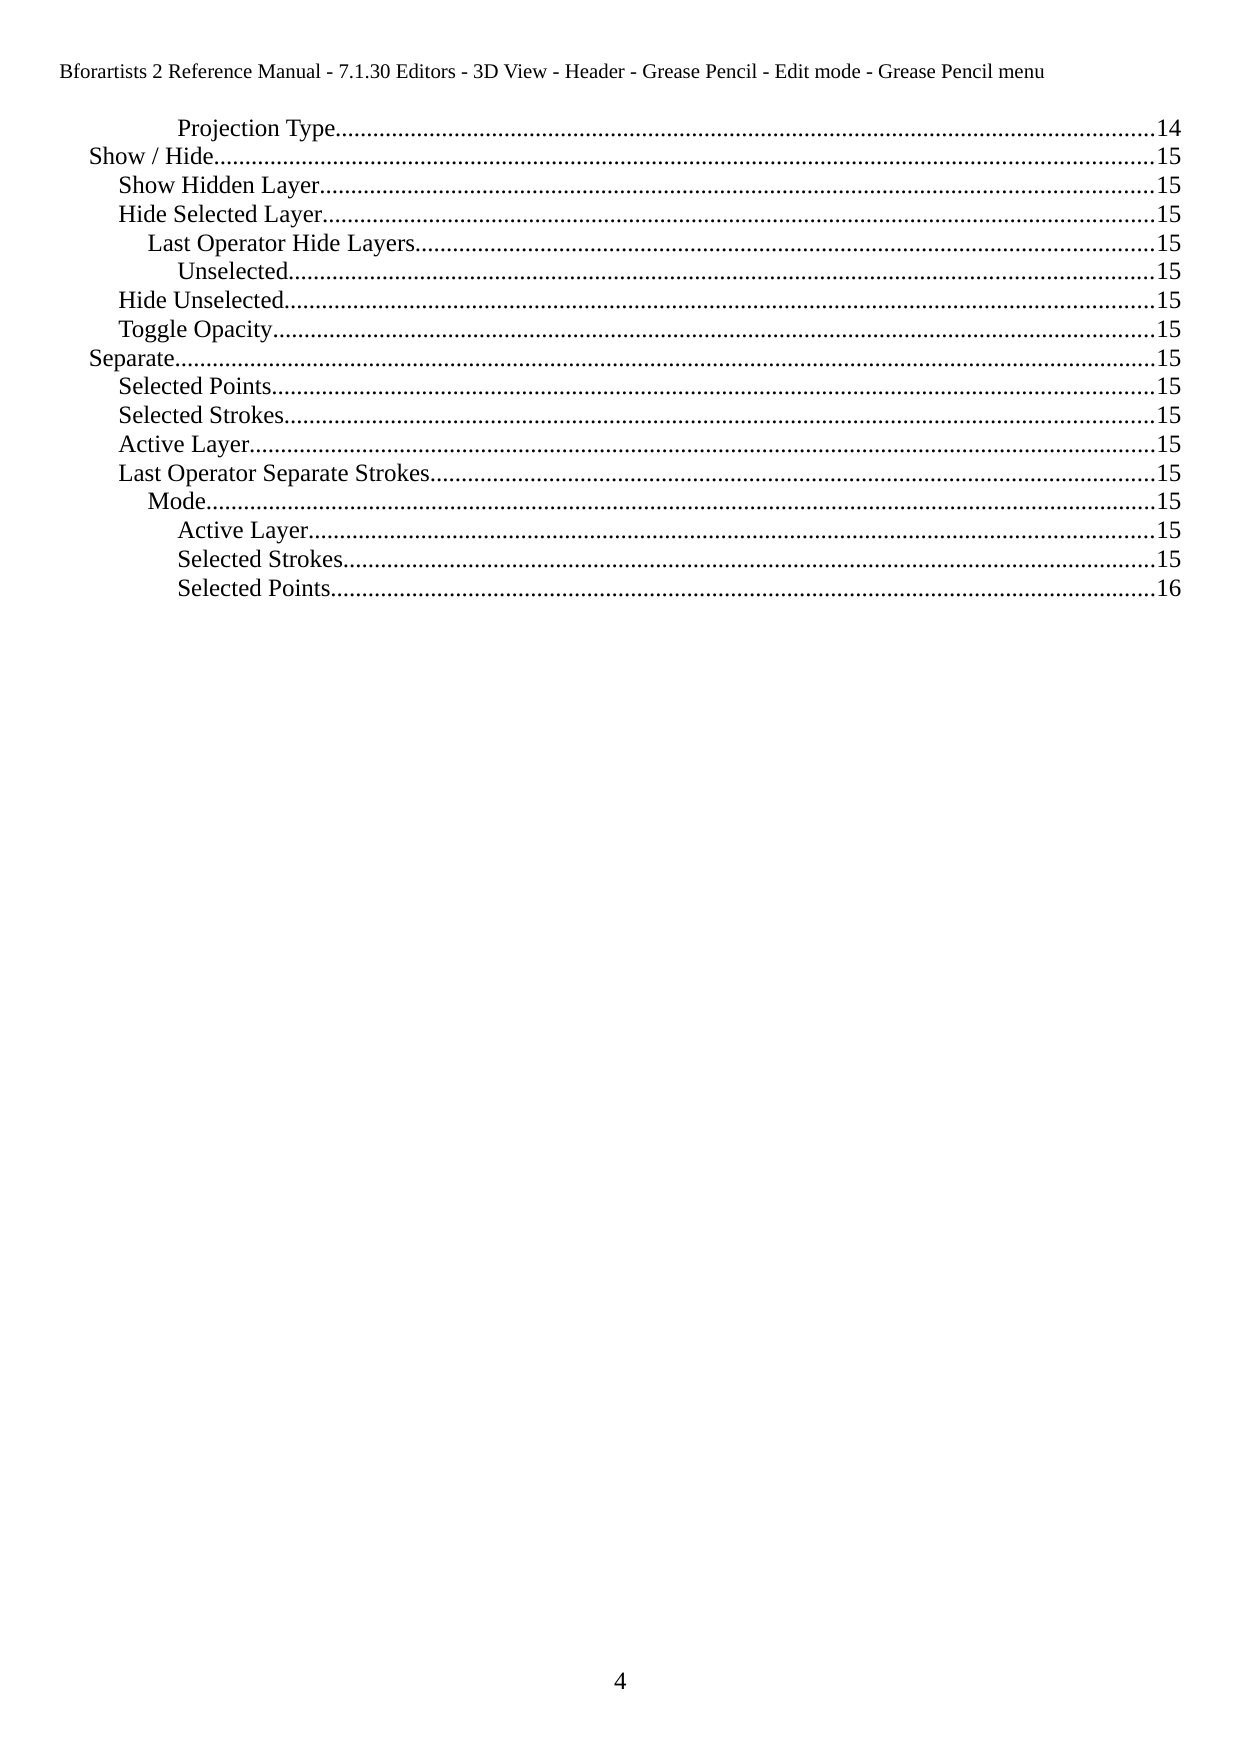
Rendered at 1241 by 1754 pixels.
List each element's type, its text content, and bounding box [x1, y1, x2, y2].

text Selected Strokes 15 [118, 400, 1181, 429]
text Show / Hide 15 [88, 141, 1181, 170]
text Last Operator Hide Layers 15 [147, 228, 1181, 256]
text Selected Points 15 [118, 371, 1181, 400]
text Separate 15 [88, 343, 1181, 371]
text Hide Unselected 15 [118, 285, 1181, 314]
text Mode 15 [147, 486, 1181, 515]
text Selected Strokes 15 [177, 544, 1181, 573]
text Active Layer 15 [177, 515, 1181, 544]
text Toggle Opacity 15 [118, 314, 1181, 343]
text Selected Points 16 [177, 573, 1181, 601]
text Show Hidden Layer 15 [118, 170, 1181, 199]
text Unselected 15 [177, 256, 1181, 285]
text Projection Type 14 [177, 113, 1181, 141]
text Last Operator Separate Strokes 15 [118, 458, 1181, 486]
text Active Layer 15 [118, 429, 1181, 458]
text Hide Selected Layer 15 [118, 199, 1181, 228]
